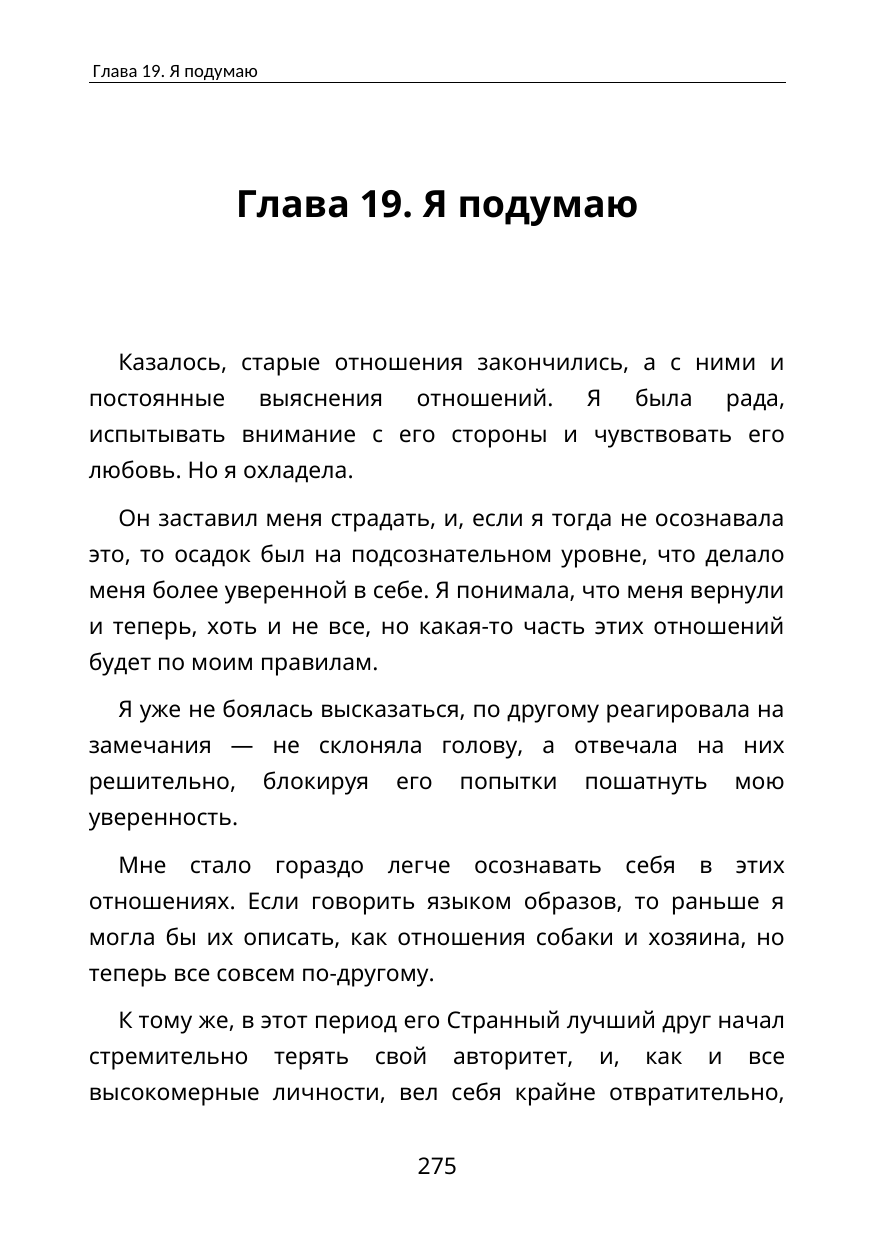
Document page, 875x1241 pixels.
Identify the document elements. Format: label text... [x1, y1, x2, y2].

text Казалось, старые отношения закончились, а с ними и постоянные выяснения отношений. Я была рада, испытывать внимание с его стороны и чувствовать его любовь. Но я охладела. [88, 346, 786, 485]
text Он заставил меня страдать, и, если я тогда не осознавала это, то осадок был на подсознательном уровне, что делало меня более уверенной в себе. Я понимала, что меня вернули и теперь, хоть и не все, но какая-то часть этих отношений будет по моим правилам. [88, 502, 786, 677]
text Я уже не боялась высказаться, по другому реагировала на замечания — не склоняла голову, а отвечала на них решительно, блокируя его попытки пошатнуть мою уверенность. [88, 693, 786, 832]
subtitle Глава 19. Я подумаю [88, 177, 786, 228]
text К тому же, в этот период его Странный лучший друг начал стремительно терять свой авторитет, и, как и все высокомерные личности, вел себя крайне отвратительно, [88, 1004, 786, 1107]
text Мне стало гораздо легче осознавать себя в этих отношениях. Если говорить языком образов, то раньше я могла бы их описать, как отношения собаки и хозяина, но теперь все совсем по-другому. [88, 849, 786, 988]
